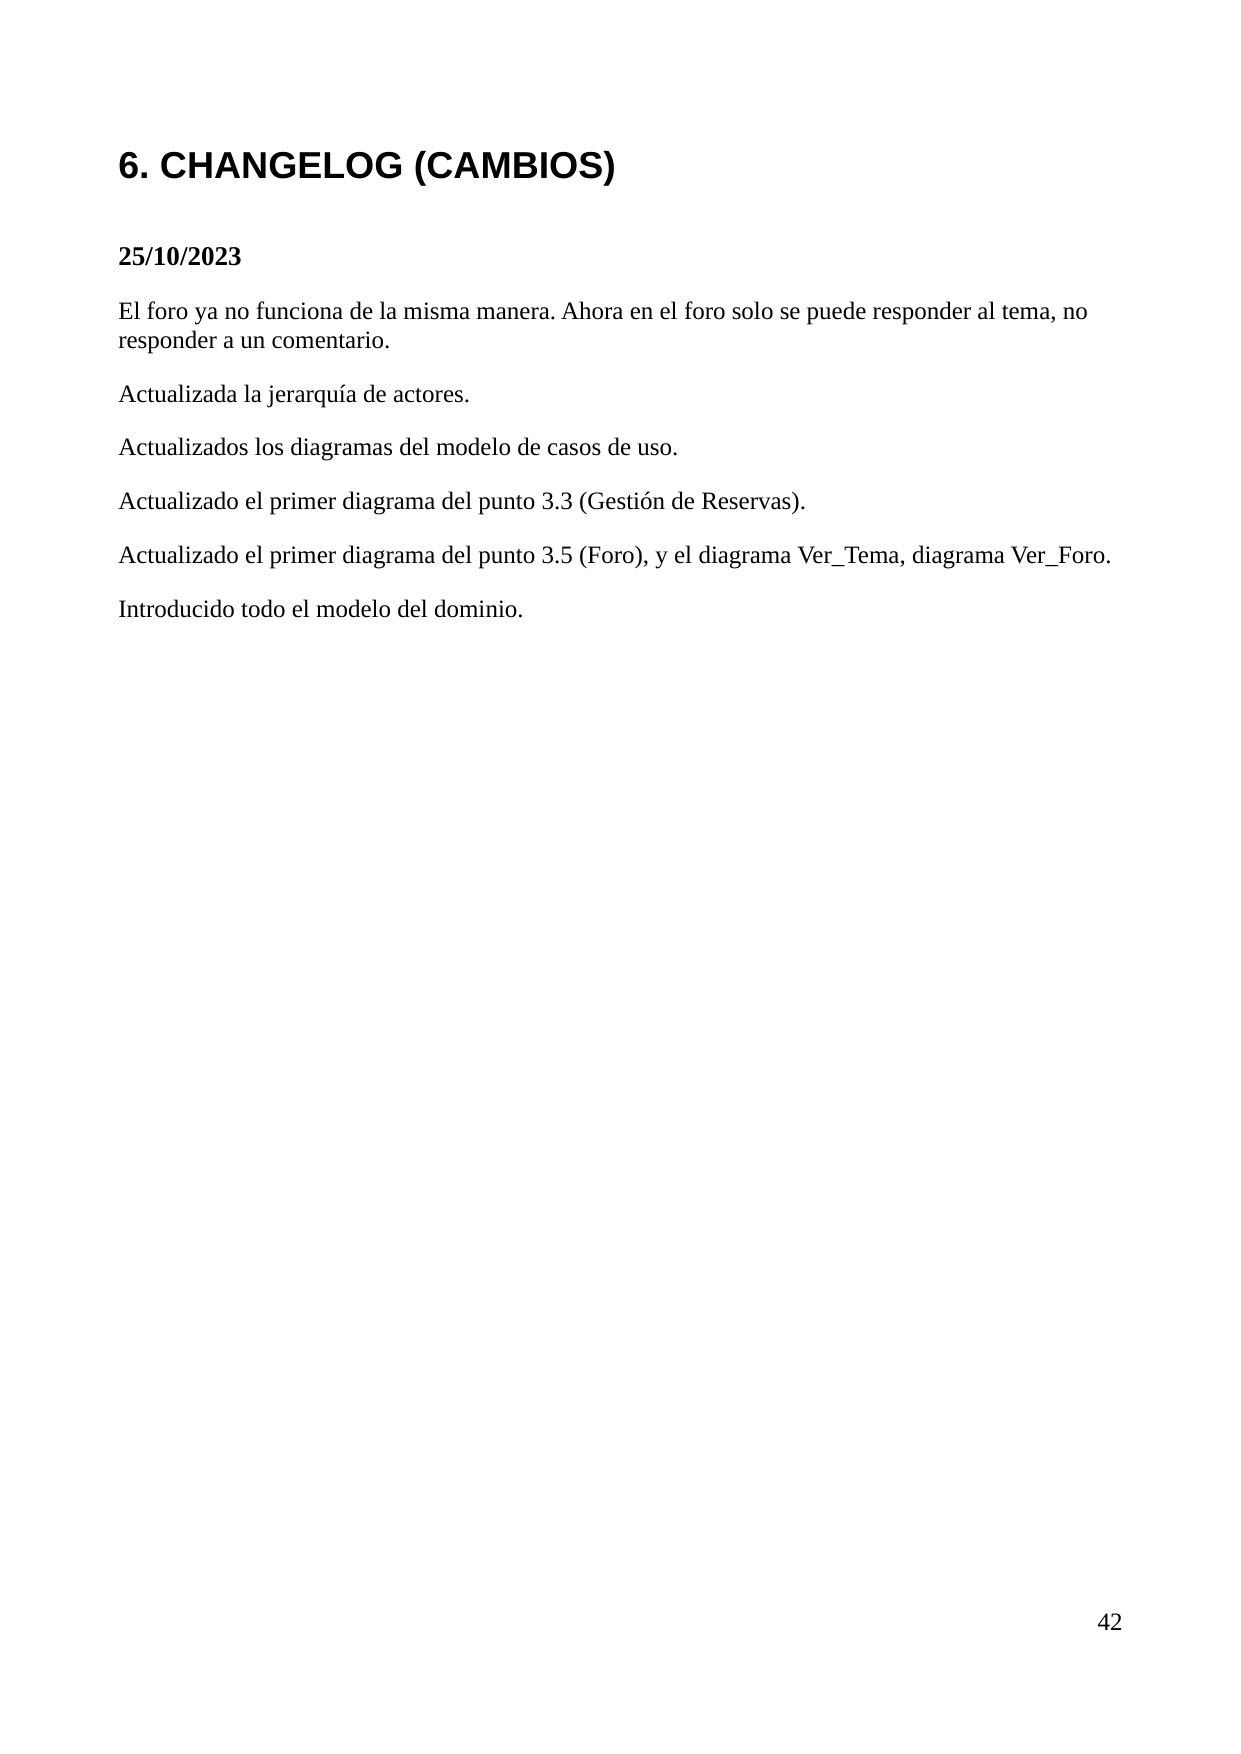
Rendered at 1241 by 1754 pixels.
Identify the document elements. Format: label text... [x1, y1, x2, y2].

text Actualizado el primer diagrama del punto 3.5 (Foro), y el diagrama Ver_Tema, diagrama Ver_Foro. [118, 540, 1122, 569]
subtitle 6. CHANGELOG (CAMBIOS) [118, 143, 1122, 186]
text Actualizada la jerarquía de actores. [118, 379, 1122, 407]
text 25/10/2023 [118, 240, 1122, 271]
text Introducido todo el modelo del dominio. [118, 594, 1122, 622]
text El foro ya no funciona de la misma manera. Ahora en el foro solo se puede responder al tema, no responder a un comentario. [118, 296, 1122, 354]
text Actualizado el primer diagrama del punto 3.3 (Gestión de Reservas). [118, 486, 1122, 515]
text Actualizados los diagramas del modelo de casos de uso. [118, 432, 1122, 461]
